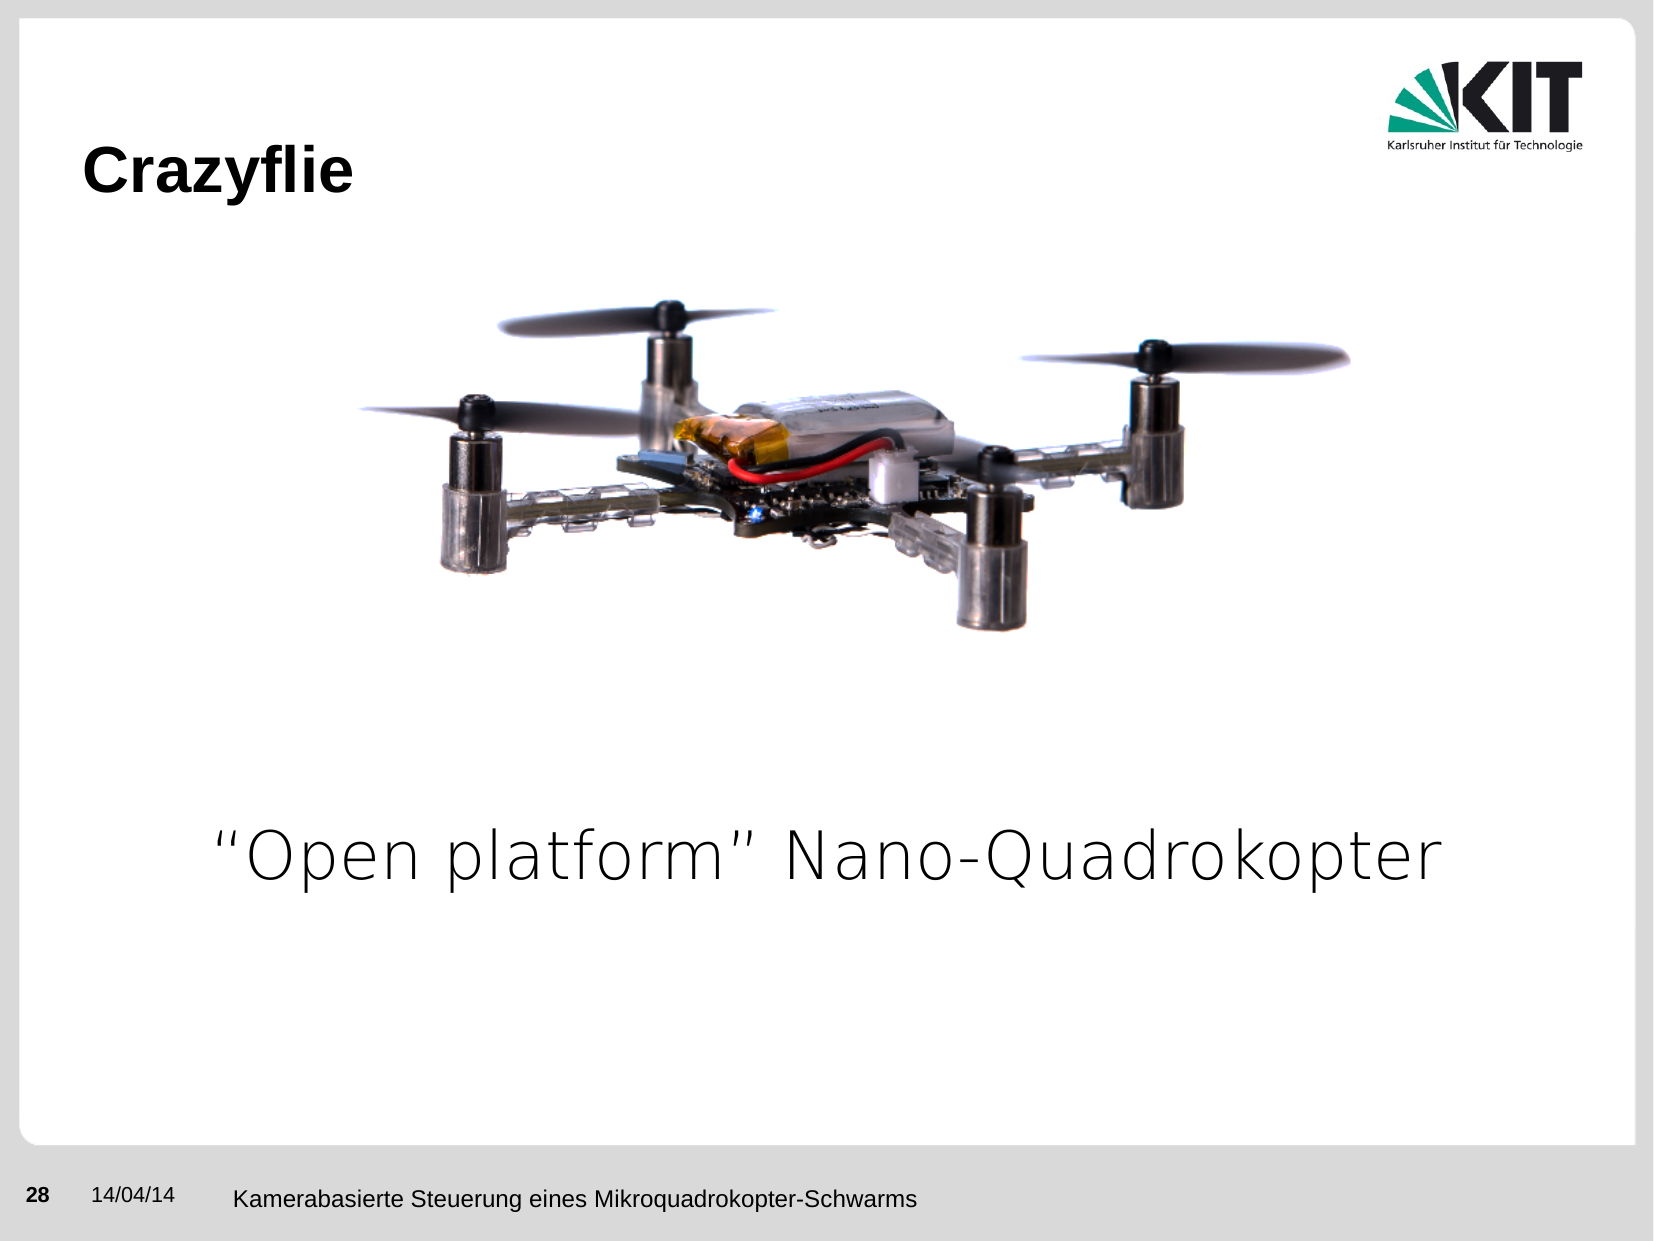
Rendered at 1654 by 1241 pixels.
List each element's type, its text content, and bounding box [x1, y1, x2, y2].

title Crazyflie [82, 49, 1571, 257]
text_box “Open platform” Nano-Quadrokopter [82, 496, 1571, 1217]
picture [0, 0, 1654, 1241]
